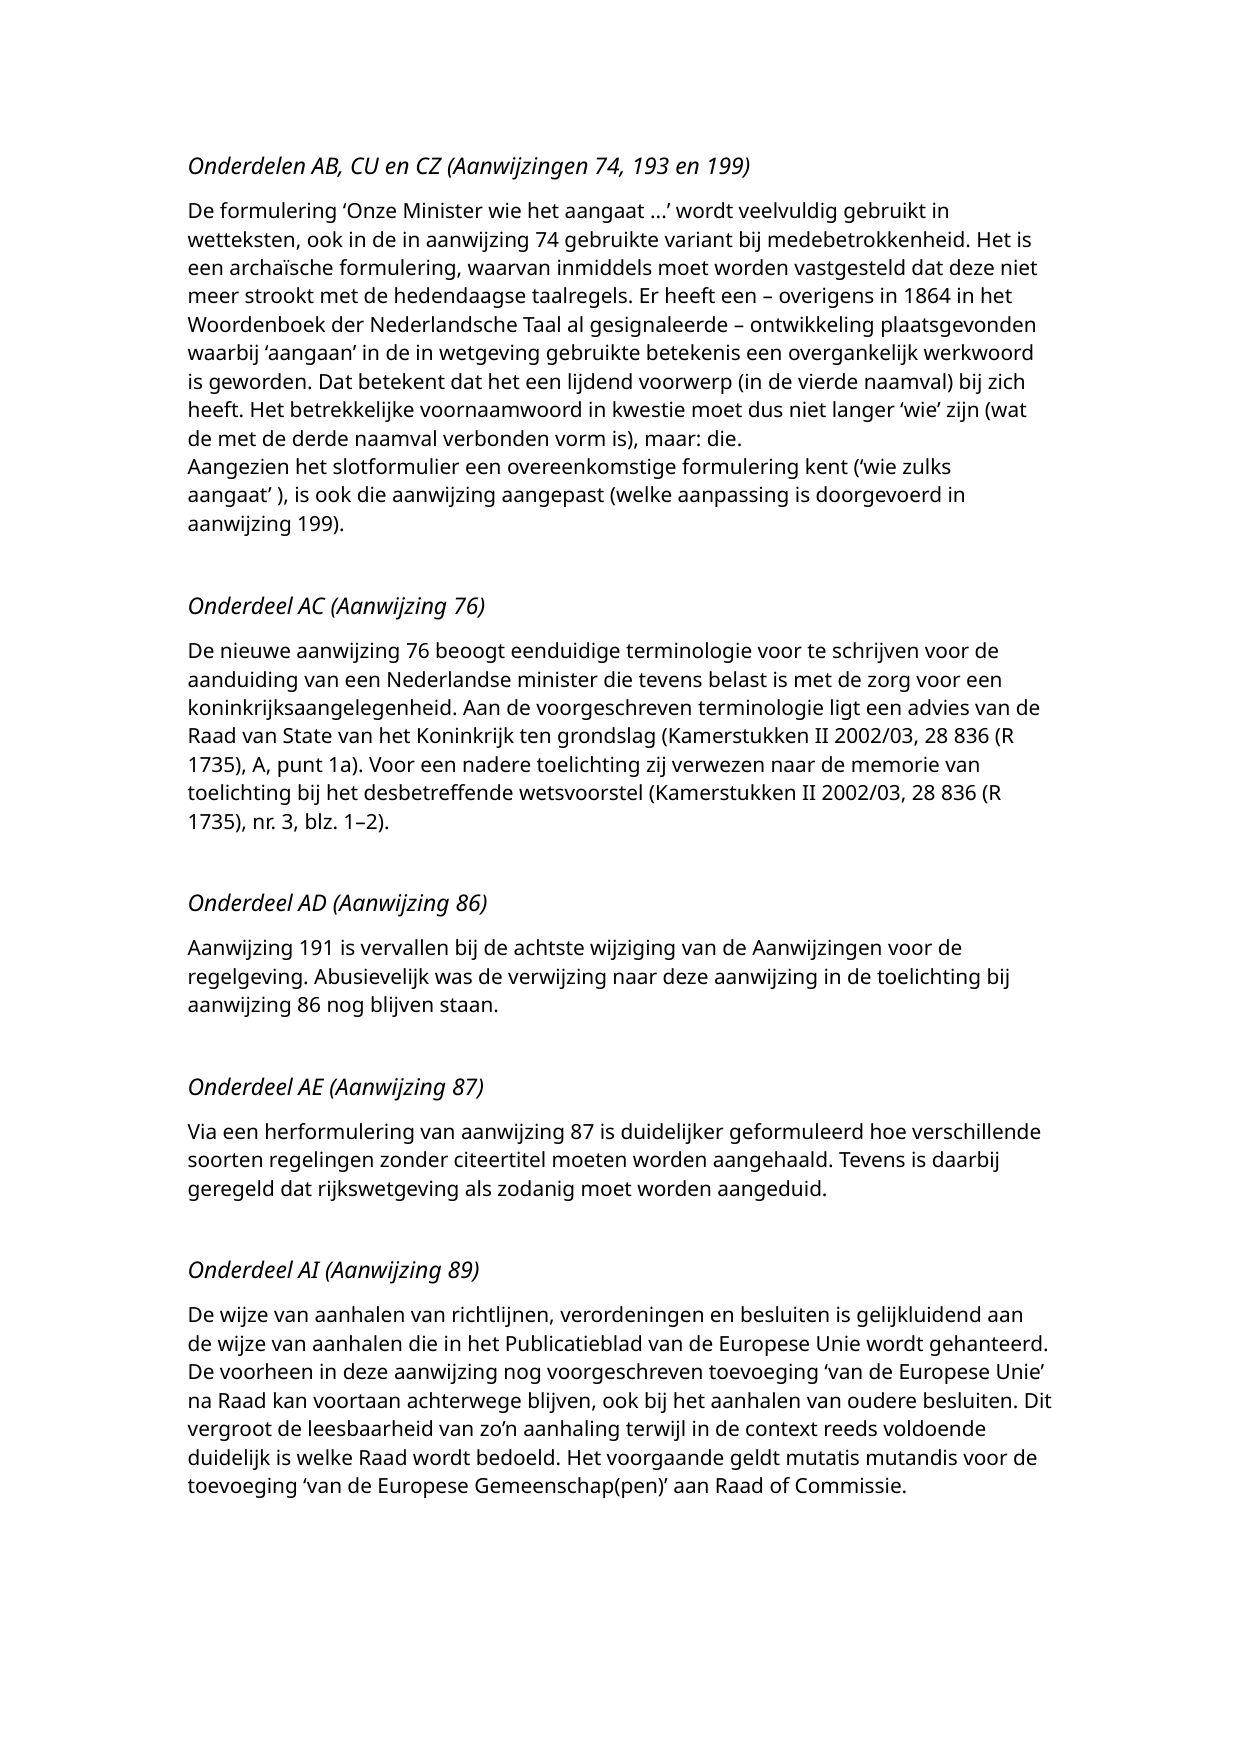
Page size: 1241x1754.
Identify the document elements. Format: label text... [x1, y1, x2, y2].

subtitle Onderdeel AC (Aanwijzing 76) [187, 590, 1053, 621]
text Aanwijzing 191 is vervallen bij de achtste wijziging van de Aanwijzingen voor de regelgeving. Abusievelijk was de verwijzing naar deze aanwijzing in de toelichting bij aanwijzing 86 nog blijven staan. [187, 933, 1053, 1019]
text De nieuwe aanwijzing 76 beoogt eenduidige terminologie voor te schrijven voor de aanduiding van een Nederlandse minister die tevens belast is met de zorg voor een koninkrijksaangelegenheid. Aan de voorgeschreven terminologie ligt een advies van de Raad van State van het Koninkrijk ten grondslag (Kamerstukken II 2002/03, 28 836 (R 1735), A, punt 1a). Voor een nadere toelichting zij verwezen naar de memorie van toelichting bij het desbetreffende wetsvoorstel (Kamerstukken II 2002/03, 28 836 (R 1735), nr. 3, blz. 1–2). [187, 636, 1053, 835]
subtitle Onderdeel AI (Aanwijzing 89) [187, 1254, 1053, 1286]
text De formulering ‘Onze Minister wie het aangaat ...’ wordt veelvuldig gebruikt in wetteksten, ook in de in aanwijzing 74 gebruikte variant bij medebetrokkenheid. Het is een archaïsche formulering, waarvan inmiddels moet worden vastgesteld dat deze niet meer strookt met de hedendaagse taalregels. Er heeft een – overigens in 1864 in het Woordenboek der Nederlandsche Taal al gesignaleerde – ontwikkeling plaatsgevonden waarbij ‘aangaan’ in de in wetgeving gebruikte betekenis een overgankelijk werkwoord is geworden. Dat betekent dat het een lijdend voorwerp (in de vierde naamval) bij zich heeft. Het betrekkelijke voornaamwoord in kwestie moet dus niet langer ‘wie’ zijn (wat de met de derde naamval verbonden vorm is), maar: die. [187, 196, 1053, 452]
subtitle Onderdeel AE (Aanwijzing 87) [187, 1071, 1053, 1102]
subtitle Onderdelen AB, CU en CZ (Aanwijzingen 74, 193 en 199) [187, 150, 1053, 181]
text Via een herformulering van aanwijzing 87 is duidelijker geformuleerd hoe verschillende soorten regelingen zonder citeertitel moeten worden aangehaald. Tevens is daarbij geregeld dat rijkswetgeving als zodanig moet worden aangeduid. [187, 1117, 1053, 1202]
subtitle Onderdeel AD (Aanwijzing 86) [187, 887, 1053, 918]
text Aangezien het slotformulier een overeenkomstige formulering kent (‘wie zulks aangaat’ ), is ook die aanwijzing aangepast (welke aanpassing is doorgevoerd in aanwijzing 199). [187, 452, 1053, 537]
text De wijze van aanhalen van richtlijnen, verordeningen en besluiten is gelijkluidend aan de wijze van aanhalen die in het Publicatieblad van de Europese Unie wordt gehanteerd. De voorheen in deze aanwijzing nog voorgeschreven toevoeging ‘van de Europese Unie’ na Raad kan voortaan achterwege blijven, ook bij het aanhalen van oudere besluiten. Dit vergroot de leesbaarheid van zo’n aanhaling terwijl in de context reeds voldoende duidelijk is welke Raad wordt bedoeld. Het voorgaande geldt mutatis mutandis voor de toevoeging ‘van de Europese Gemeenschap(pen)’ aan Raad of Commissie. [187, 1301, 1053, 1500]
